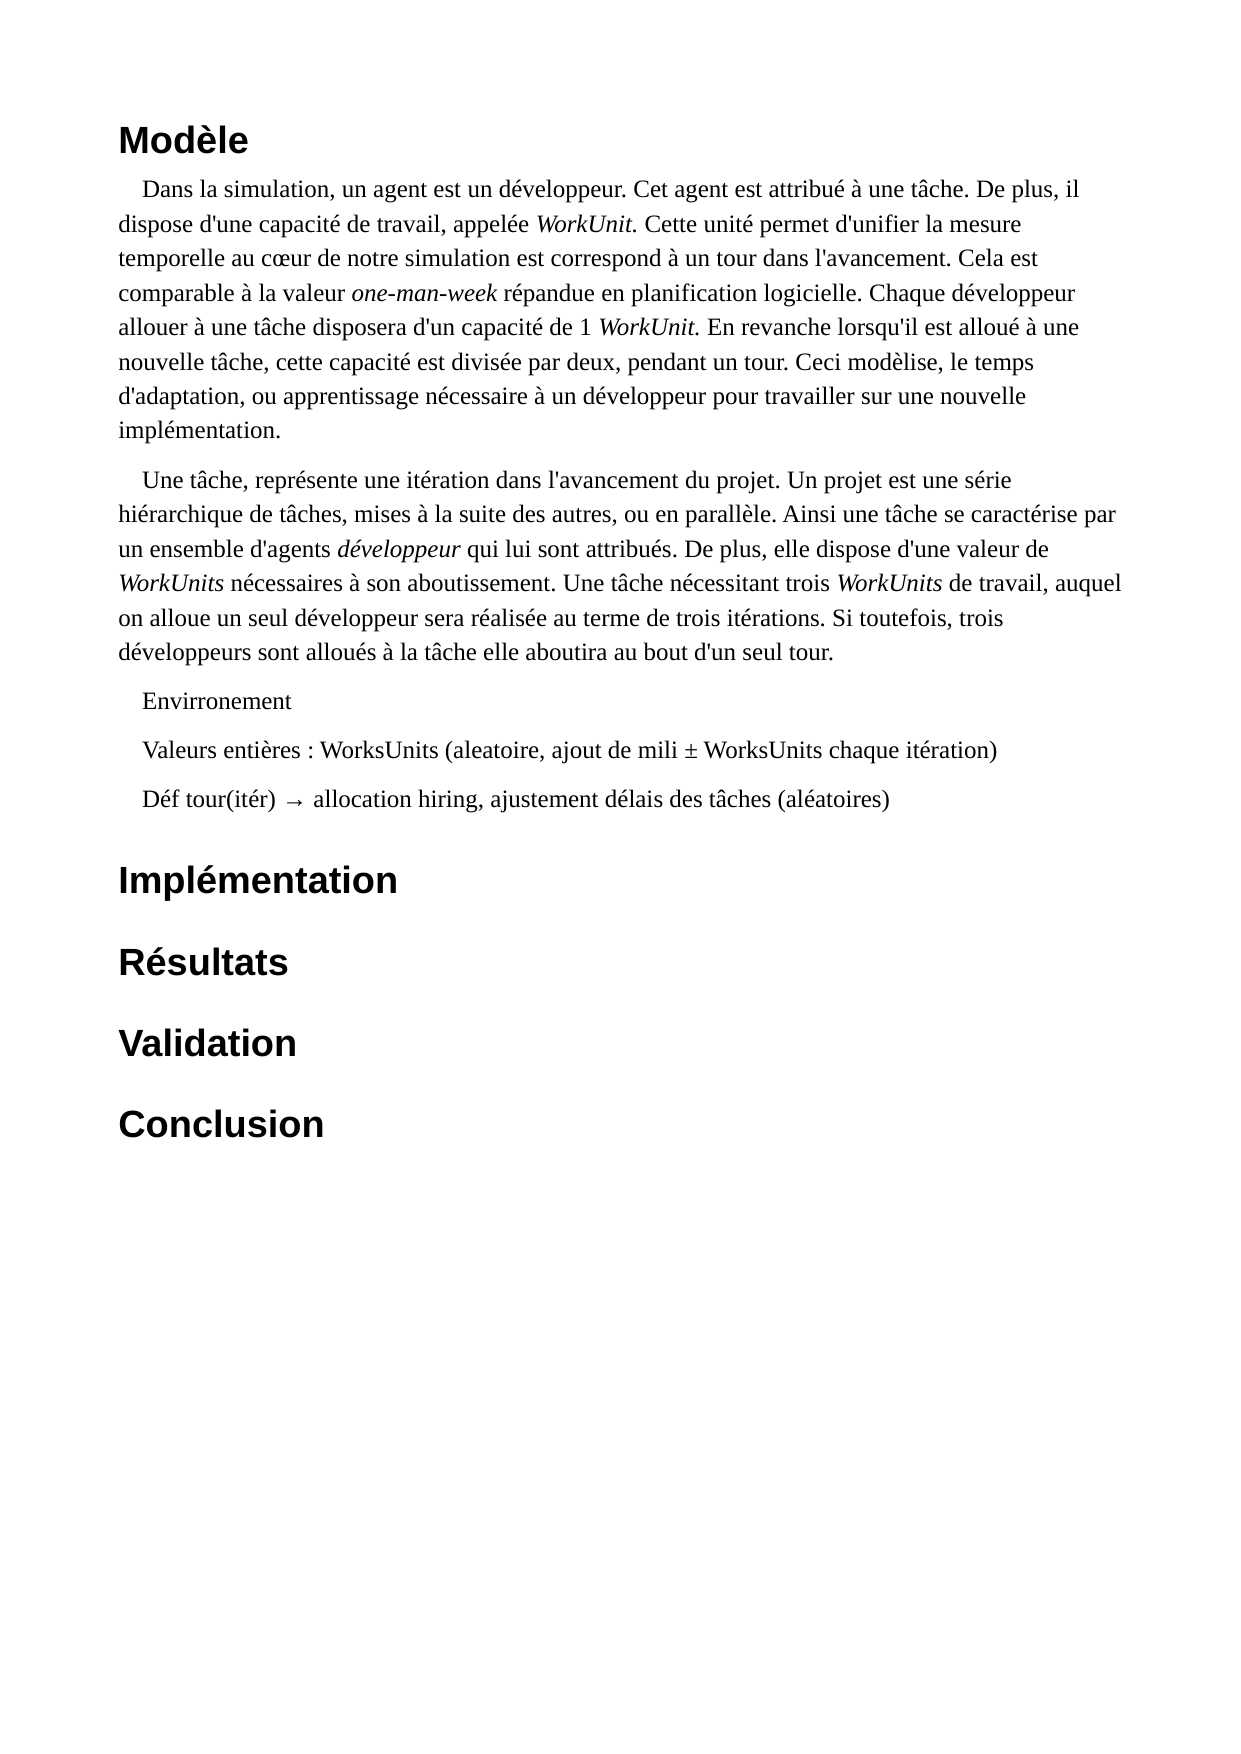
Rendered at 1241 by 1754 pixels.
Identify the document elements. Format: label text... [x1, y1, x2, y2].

text Valeurs entières : WorksUnits (aleatoire, ajout de mili ± WorksUnits chaque itération) [118, 735, 1122, 764]
text Une tâche, représente une itération dans l'avancement du projet. Un projet est une série hiérarchique de tâches, mises à la suite des autres, ou en parallèle. Ainsi une tâche se caractérise par un ensemble d'agents développeur qui lui sont attribués. De plus, elle dispose d'une valeur de WorkUnits nécessaires à son aboutissement. Une tâche nécessitant trois WorkUnits de travail, auquel on alloue un seul développeur sera réalisée au terme de trois itérations. Si toutefois, trois développeurs sont alloués à la tâche elle aboutira au bout d'un seul tour. [118, 465, 1122, 666]
text Envirronement [118, 686, 1122, 715]
subtitle Conclusion [118, 1102, 1122, 1145]
subtitle Validation [118, 1021, 1122, 1064]
text Déf tour(itér) → allocation hiring, ajustement délais des tâches (aléatoires) [118, 784, 1122, 813]
text Dans la simulation, un agent est un développeur. Cet agent est attribué à une tâche. De plus, il dispose d'une capacité de travail, appelée WorkUnit. Cette unité permet d'unifier la mesure temporelle au cœur de notre simulation est correspond à un tour dans l'avancement. Cela est comparable à la valeur one-man-week répandue en planification logicielle. Chaque développeur allouer à une tâche disposera d'un capacité de 1 WorkUnit. En revanche lorsqu'il est alloué à une nouvelle tâche, cette capacité est divisée par deux, pendant un tour. Ceci modèlise, le temps d'adaptation, ou apprentissage nécessaire à un développeur pour travailler sur une nouvelle implémentation. [118, 174, 1122, 444]
subtitle Modèle [118, 118, 1122, 162]
subtitle Implémentation [118, 858, 1122, 902]
subtitle Résultats [118, 939, 1122, 983]
